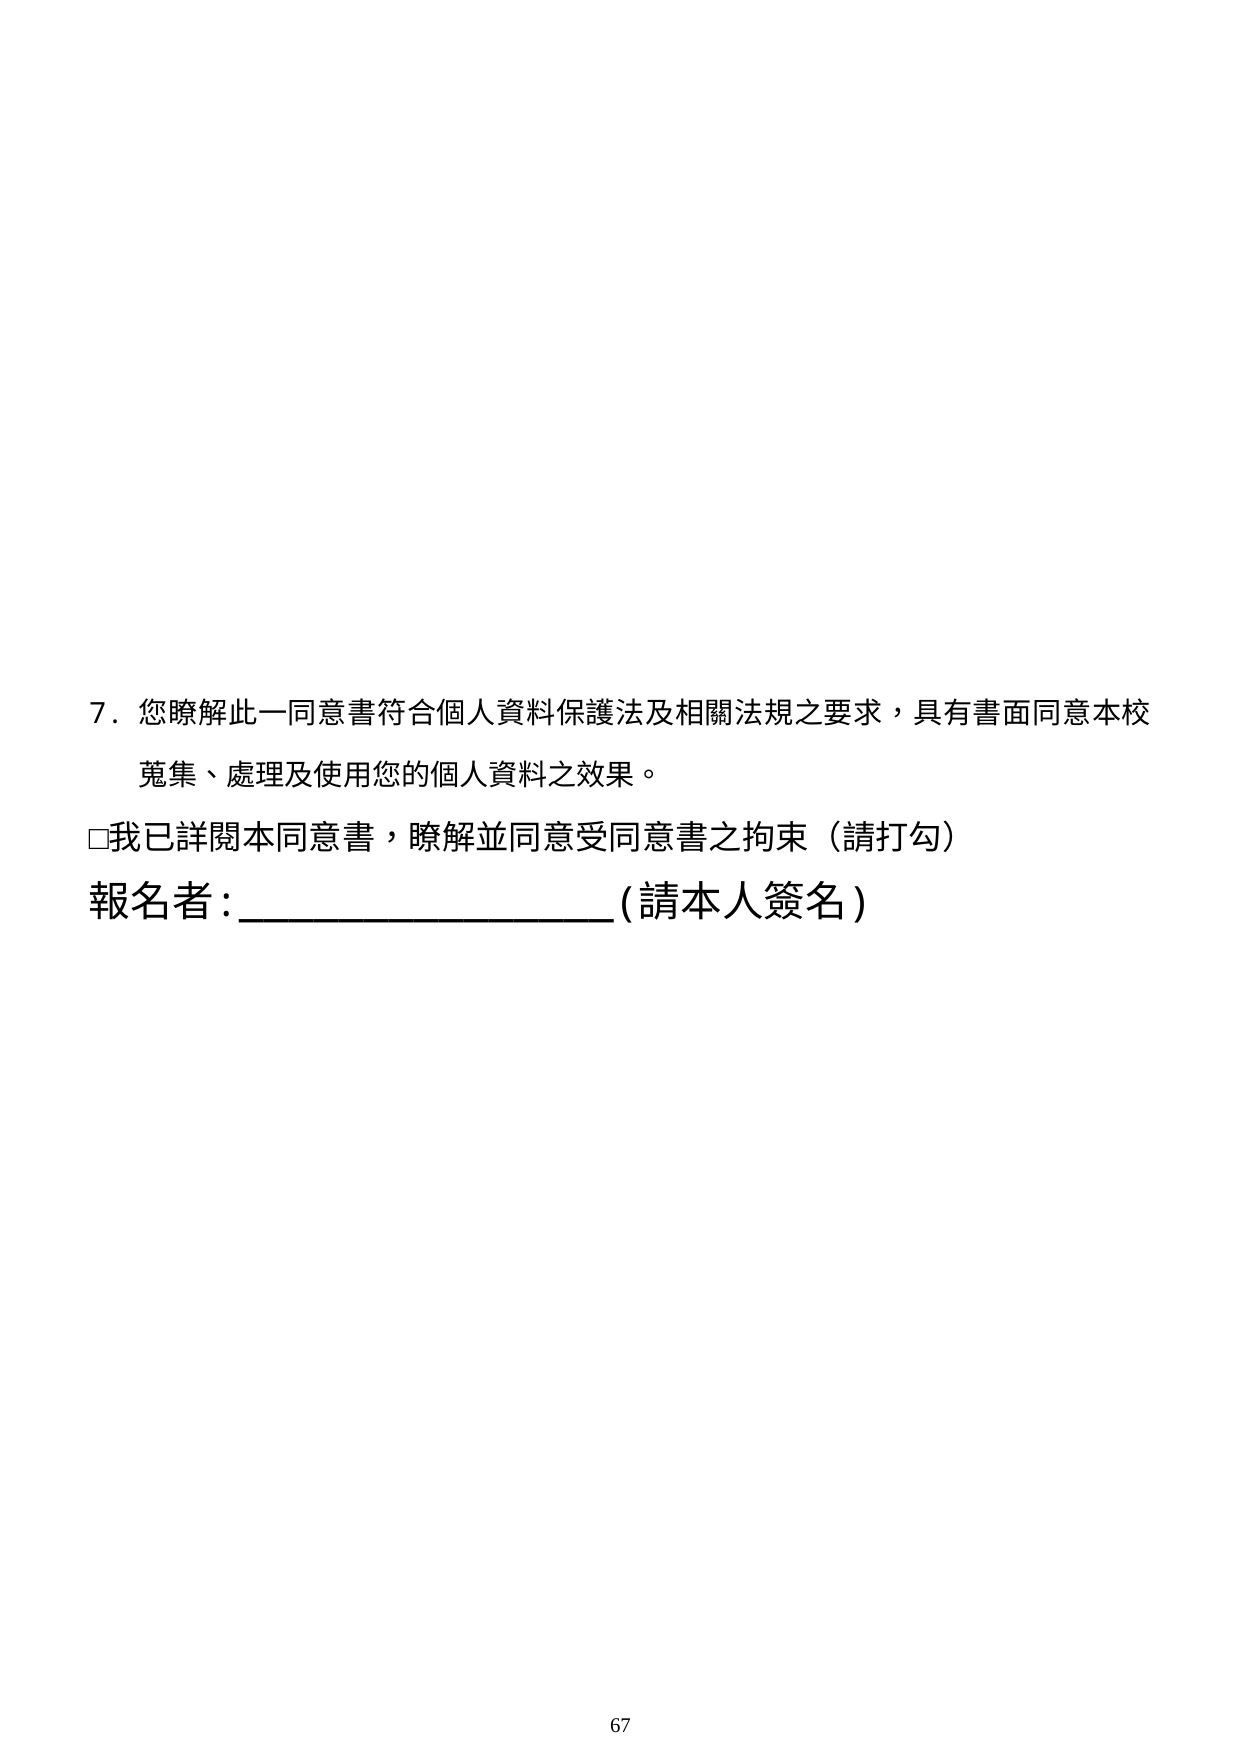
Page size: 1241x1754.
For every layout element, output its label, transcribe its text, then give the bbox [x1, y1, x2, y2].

text □我已詳閱本同意書，瞭解並同意受同意書之拘束（請打勾） [89, 794, 1152, 856]
list 您瞭解此一同意書符合個人資料保護法及相關法規之要求，具有書面同意本校蒐集、處理及使用您的個人資料之效果。 [89, 669, 1152, 794]
text 報名者:_______________(請本人簽名) [89, 856, 1152, 919]
